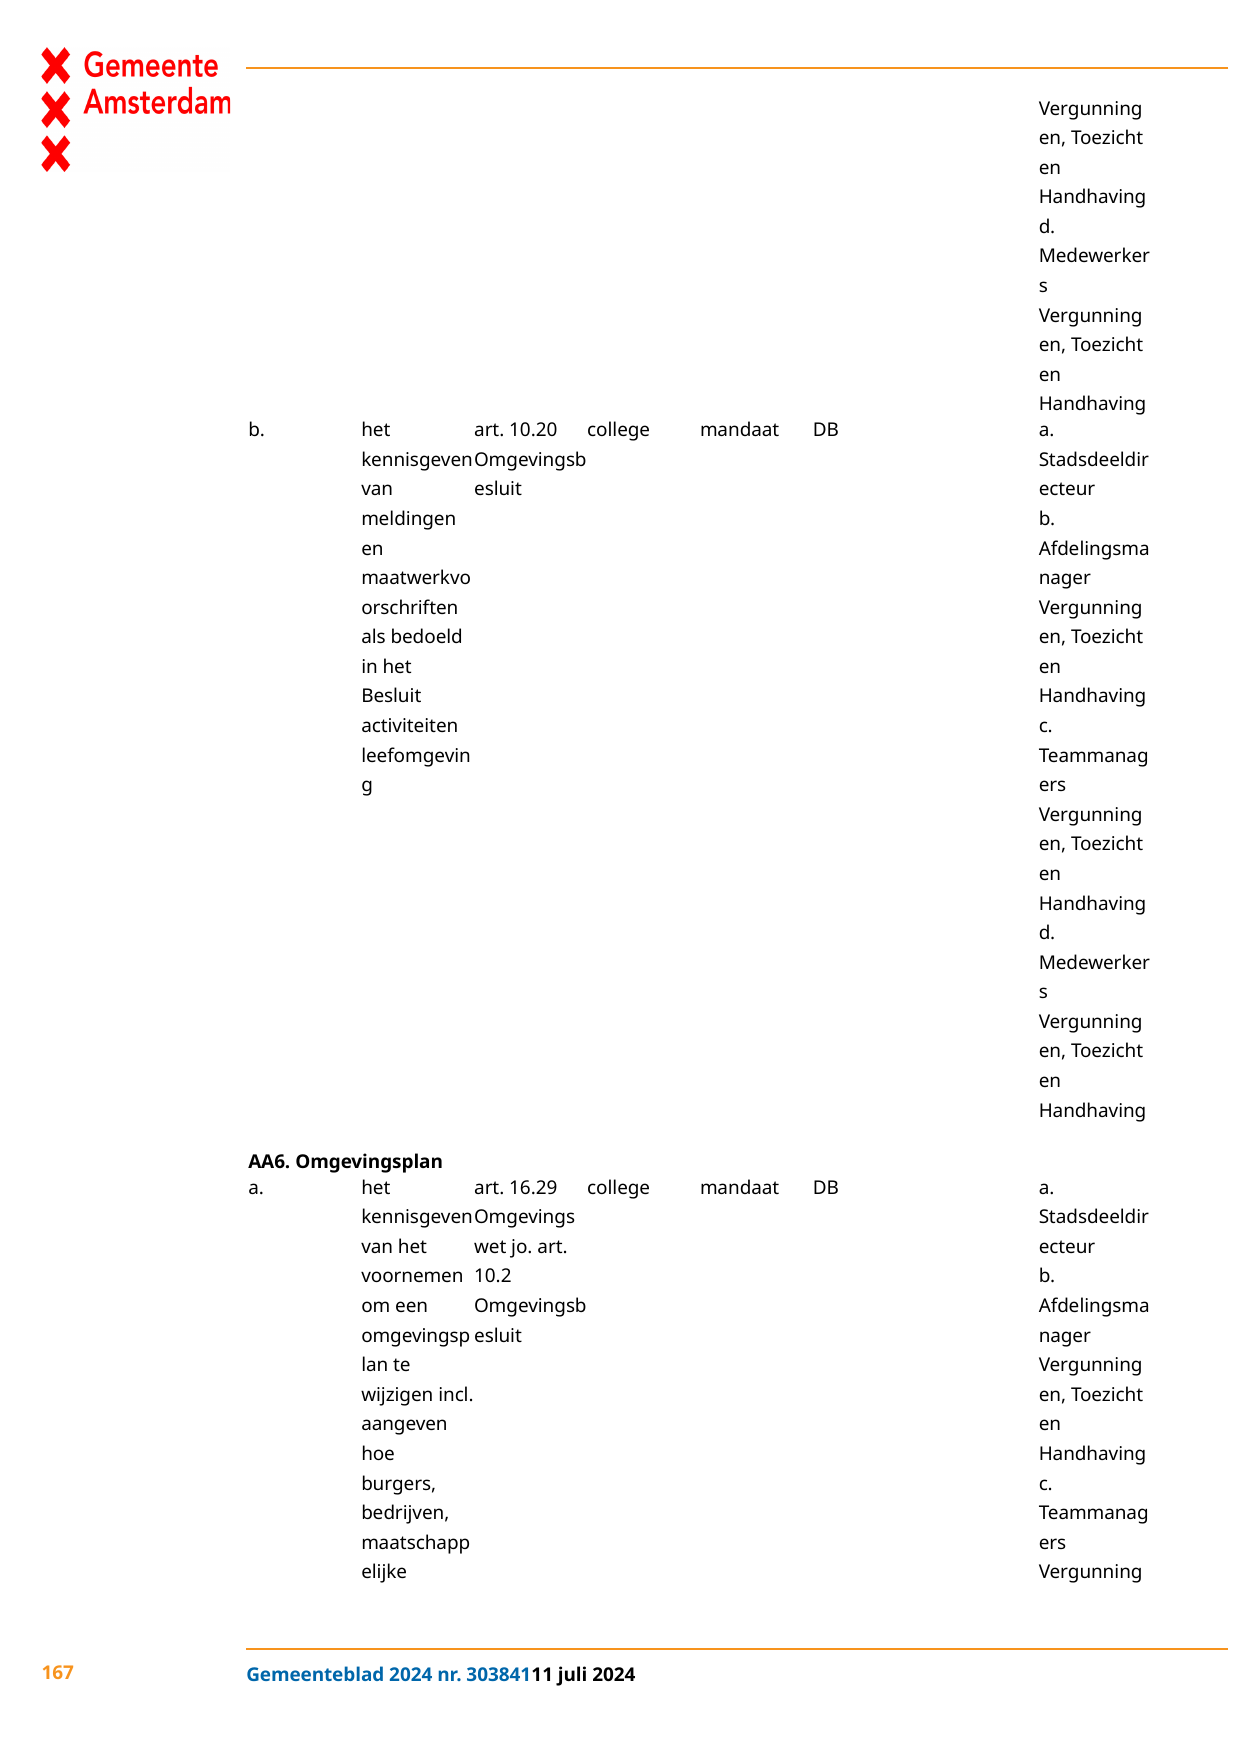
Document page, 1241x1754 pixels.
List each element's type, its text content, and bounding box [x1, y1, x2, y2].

table_cell [813, 1123, 926, 1148]
table_cell mandaat [700, 1174, 813, 1584]
table_cell a. Stadsdeeldirecteur b. Afdelingsmanager Vergunningen, Toezicht en Handhaving c. Teammanagers Vergunning [1039, 1174, 1152, 1584]
table_cell [587, 1123, 700, 1148]
table_cell [474, 95, 587, 416]
table_cell Vergunningen, Toezicht en Handhaving d. Medewerkers Vergunningen, Toezicht en Handhaving [1039, 95, 1152, 416]
table_cell college [587, 1174, 700, 1584]
table_cell AA6. Omgevingsplan [248, 1148, 1152, 1174]
table_cell het kennisgeven van het voornemen om een omgevingsplan te wijzigen incl. aangeven hoe burgers, bedrijven, maatschappelijke [361, 1174, 474, 1584]
table_cell [700, 95, 813, 416]
table_cell [700, 1123, 813, 1148]
table_cell [926, 1174, 1038, 1584]
table_cell a. [248, 1174, 361, 1584]
table_cell DB [813, 1174, 926, 1584]
table_cell DB [813, 416, 926, 1122]
table_cell a. Stadsdeeldirecteur b. Afdelingsmanager Vergunningen, Toezicht en Handhaving c. Teammanagers Vergunningen, Toezicht en Handhaving d. Medewerkers Vergunningen, Toezicht en Handhaving [1039, 416, 1152, 1122]
table_cell [474, 1123, 587, 1148]
table_cell [361, 95, 474, 416]
table_cell [1039, 1123, 1152, 1148]
table_cell [361, 1123, 474, 1148]
picture [41, 47, 231, 172]
table_cell art. 10.20 Omgevingsbesluit [474, 416, 587, 1122]
table_cell b. [248, 416, 361, 1122]
table_cell het kennisgeven van meldingen en maatwerkvoorschriften als bedoeld in het Besluit activiteiten leefomgeving [361, 416, 474, 1122]
table_cell [248, 1123, 361, 1148]
table_cell art. 16.29 Omgevingswet jo. art. 10.2 Omgevingsbesluit [474, 1174, 587, 1584]
table_cell [926, 416, 1038, 1122]
table_cell [926, 1123, 1038, 1148]
table_cell mandaat [700, 416, 813, 1122]
table_cell [587, 95, 700, 416]
table_cell college [587, 416, 700, 1122]
table_cell [813, 95, 926, 416]
table_cell [248, 95, 361, 416]
table_cell [926, 95, 1038, 416]
